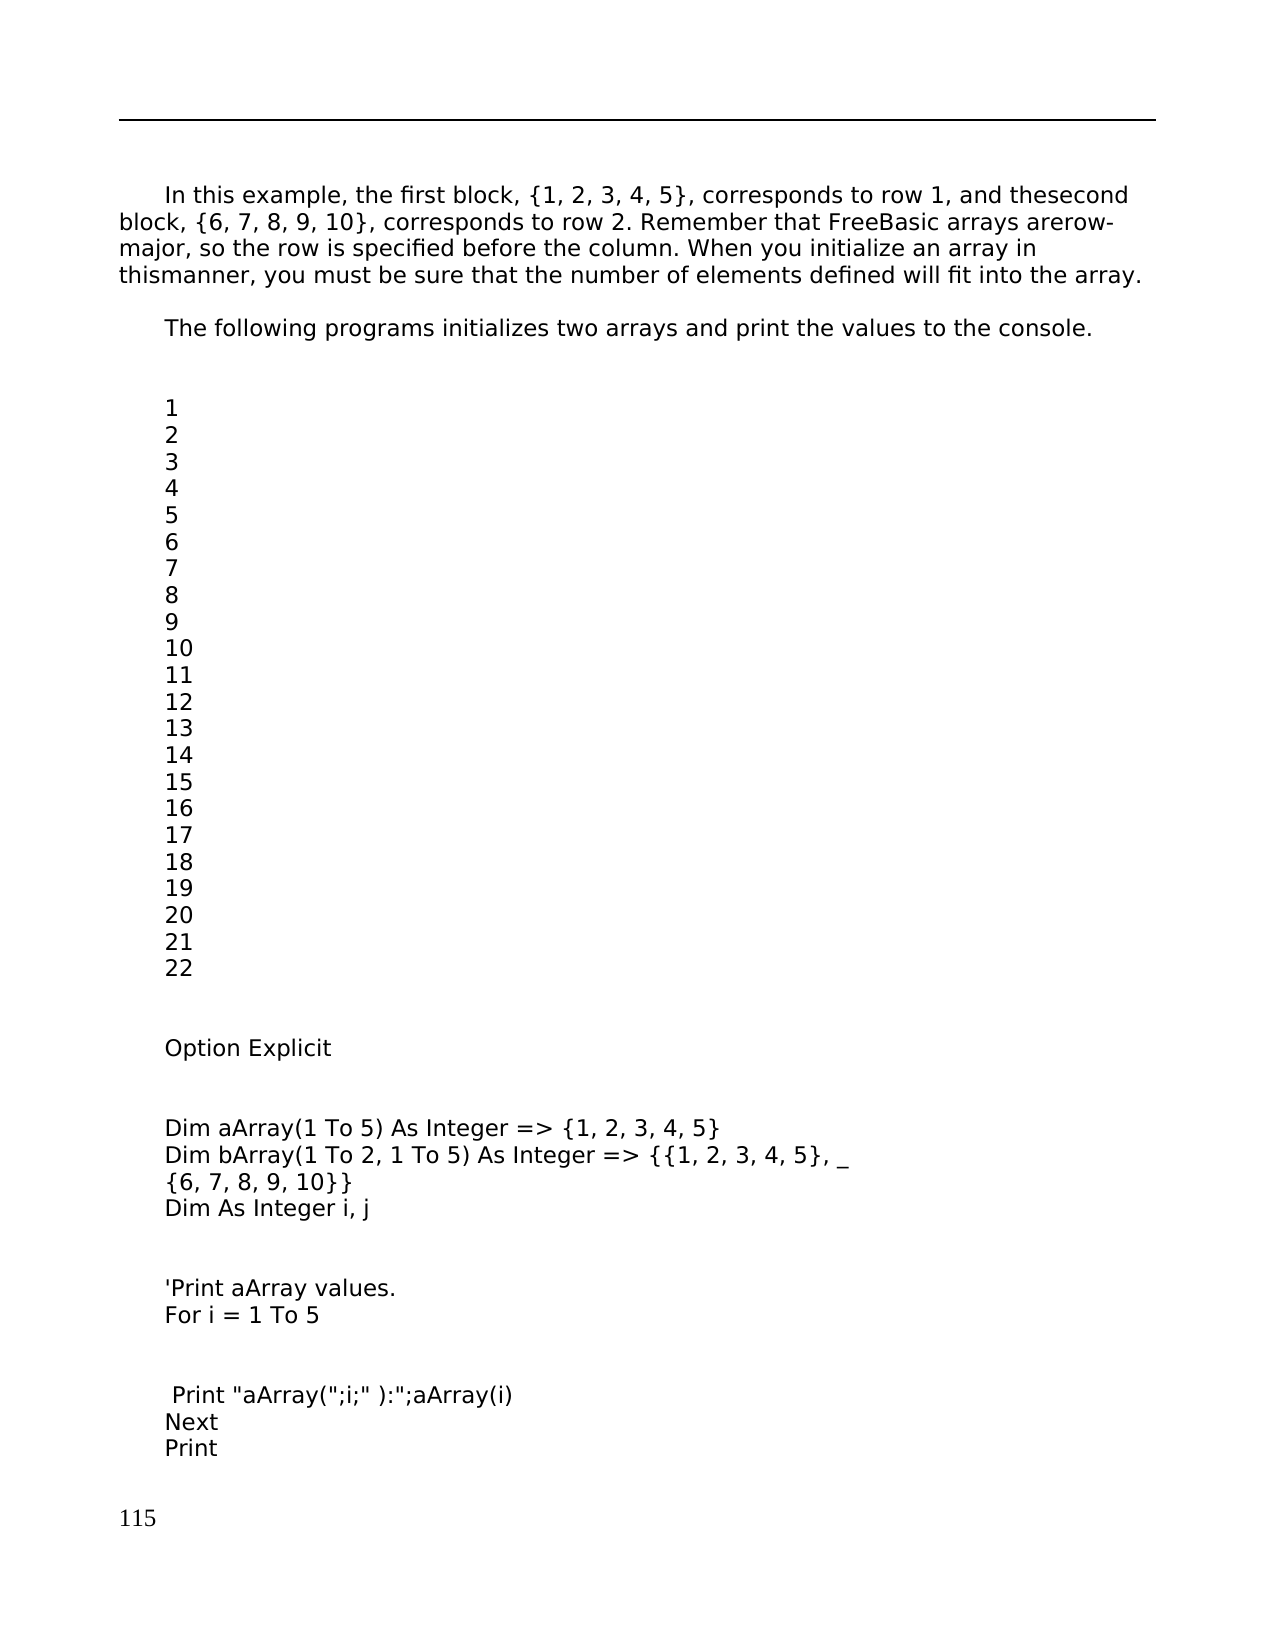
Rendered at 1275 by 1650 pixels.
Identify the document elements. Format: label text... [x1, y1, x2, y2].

text 22 [118, 956, 1156, 982]
text Dim As Integer i, j [118, 1196, 1156, 1222]
text 10 [118, 636, 1156, 662]
text Dim bArray(1 To 2, 1 To 5) As Integer => {{1, 2, 3, 4, 5}, _ [118, 1142, 1156, 1169]
text 8 [118, 582, 1156, 609]
text 13 [118, 716, 1156, 742]
text 20 [118, 902, 1156, 929]
text 15 [118, 769, 1156, 796]
text 9 [118, 609, 1156, 636]
text Print [118, 1436, 1156, 1462]
text Print "aArray(";i;" ):";aArray(i) [118, 1382, 1156, 1409]
text For i = 1 To 5 [118, 1302, 1156, 1329]
text 3 [118, 449, 1156, 476]
text In this example, the first block, {1, 2, 3, 4, 5}, corresponds to row 1, and thesecond block, {6, 7, 8, 9, 10}, corresponds to row 2. Remember that FreeBasic arrays arerow-major, so the row is specified before the column. When you initialize an array in thismanner, you must be sure that the number of elements defined will fit into the array. [118, 182, 1156, 289]
text 11 [118, 662, 1156, 689]
text 1 [118, 396, 1156, 422]
text 16 [118, 796, 1156, 822]
text 14 [118, 742, 1156, 769]
text 7 [118, 556, 1156, 582]
text The following programs initializes two arrays and print the values to the console. [118, 316, 1156, 342]
text Next [118, 1409, 1156, 1436]
text 18 [118, 849, 1156, 876]
text Option Explicit [118, 1036, 1156, 1062]
text 4 [118, 476, 1156, 502]
text 19 [118, 876, 1156, 902]
text Dim aArray(1 To 5) As Integer => {1, 2, 3, 4, 5} [118, 1116, 1156, 1142]
text 12 [118, 689, 1156, 716]
text 6 [118, 529, 1156, 556]
text 'Print aArray values. [118, 1276, 1156, 1302]
text {6, 7, 8, 9, 10}} [118, 1169, 1156, 1196]
text 21 [118, 929, 1156, 956]
text 17 [118, 822, 1156, 849]
text 2 [118, 422, 1156, 449]
text 5 [118, 502, 1156, 529]
